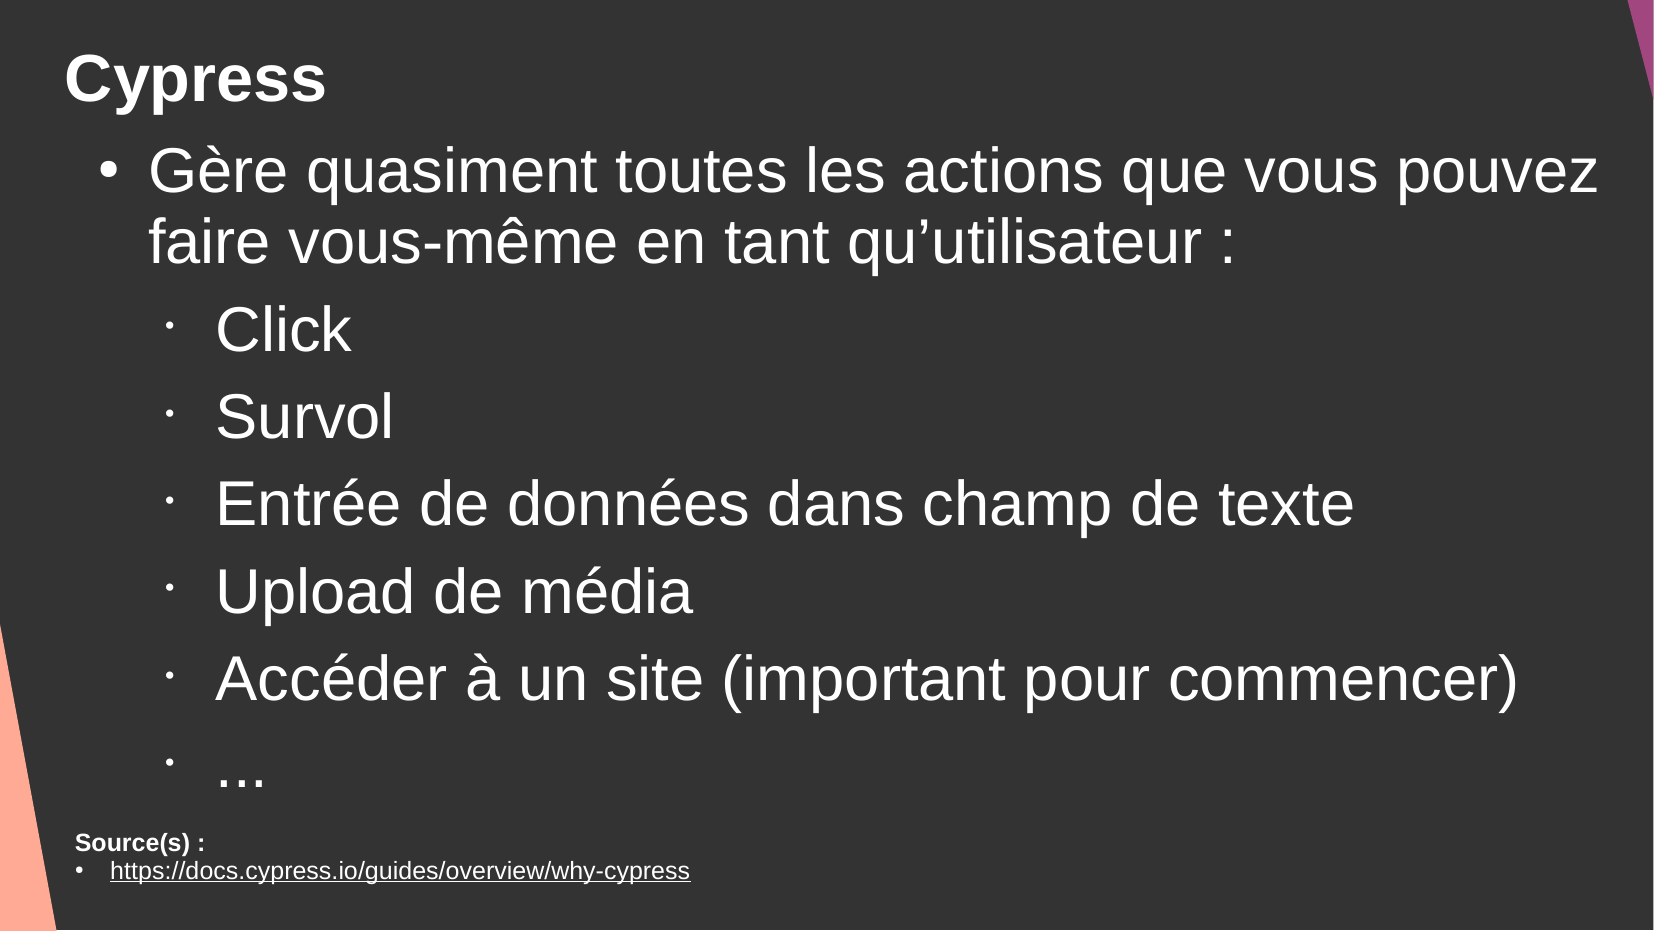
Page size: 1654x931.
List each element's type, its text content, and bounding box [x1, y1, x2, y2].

list Gère quasiment toutes les actions que vous pouvez faire vous-même en tant qu’utilisateur : Click Survol Entrée de données dans champ de texte Upload de média Accéder à un site (important pour commencer) ... [80, 135, 1620, 804]
text_box Source(s) : https://docs.cypress.io/guides/overview/why-cypress [60, 821, 1546, 906]
text_box [0, 624, 57, 931]
text_box [1627, 0, 1654, 103]
title Cypress [64, 40, 1635, 116]
